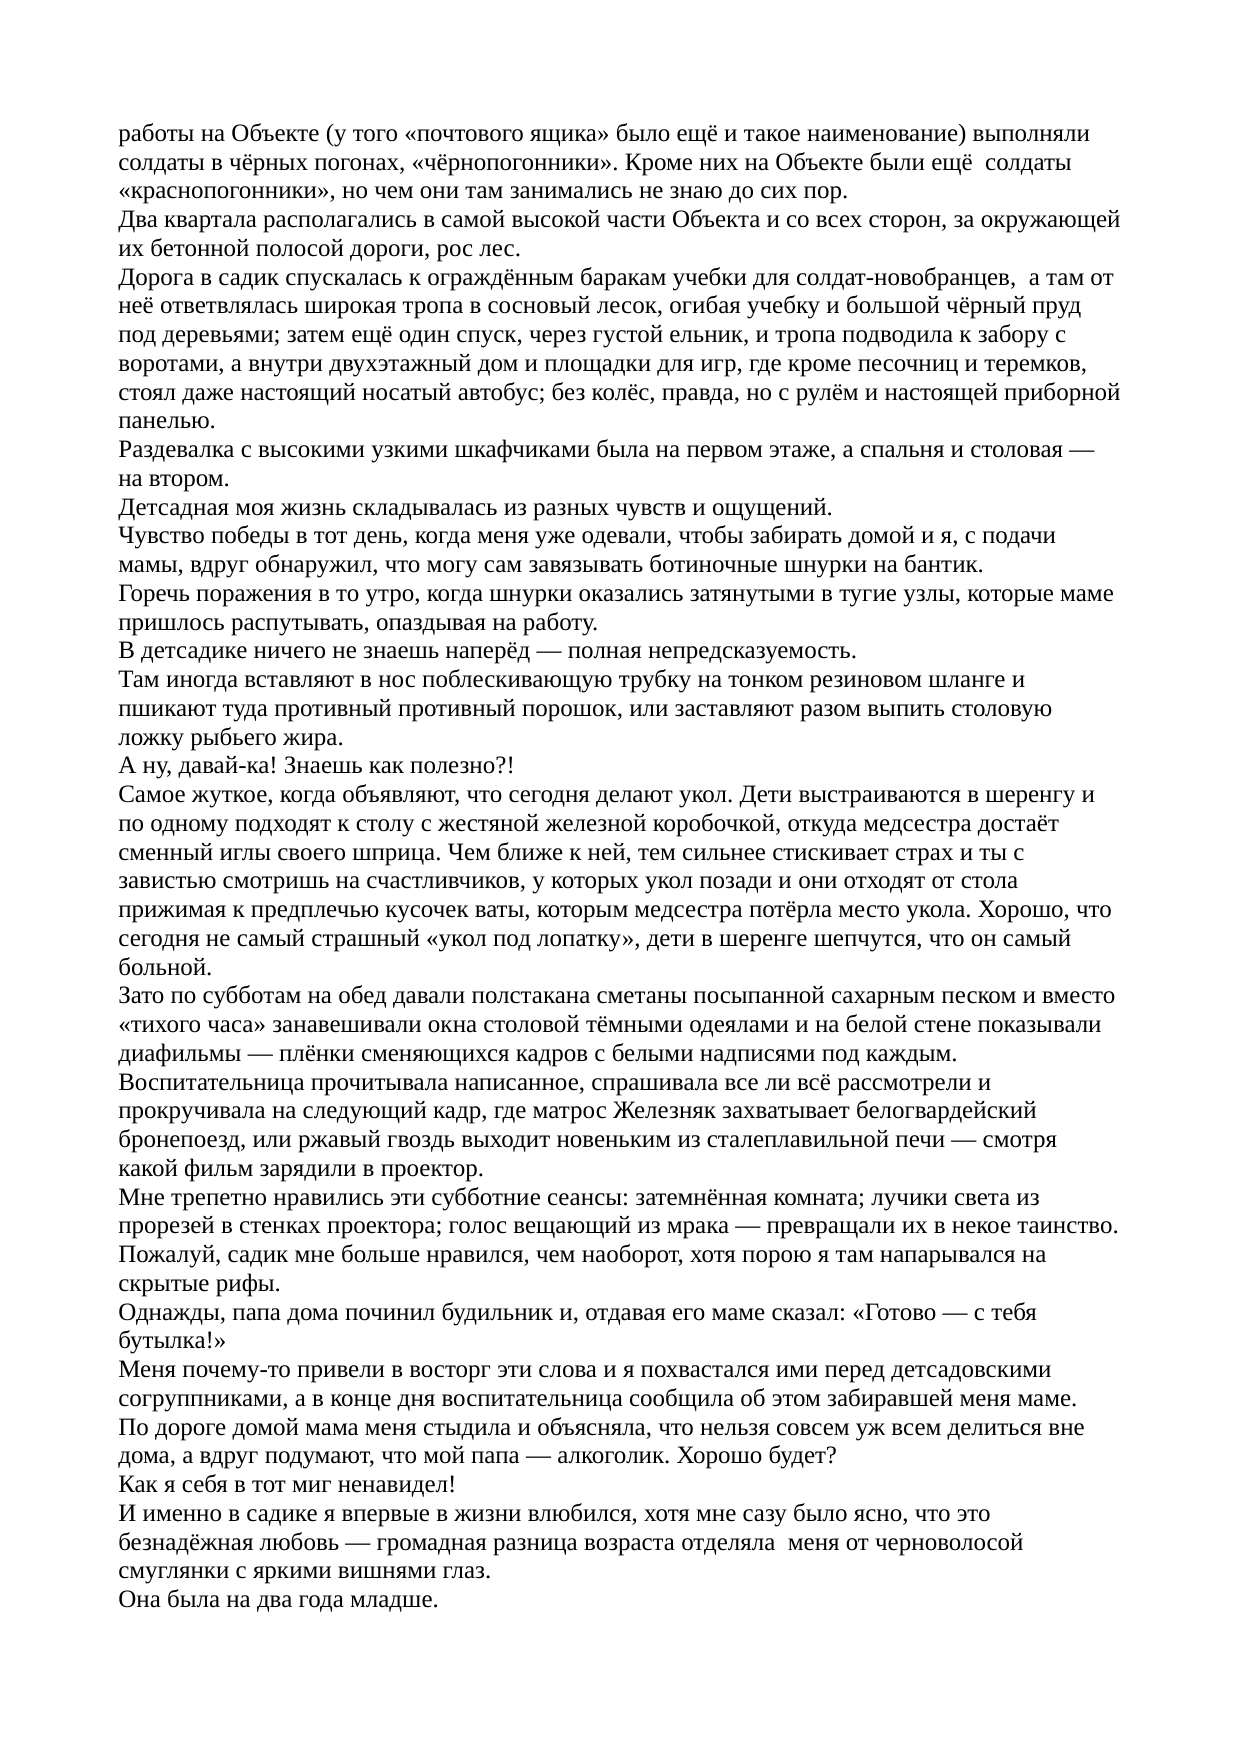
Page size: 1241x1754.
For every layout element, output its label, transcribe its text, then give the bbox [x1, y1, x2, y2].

text В детсадике ничего не знаешь наперёд — полная непредсказуемость. [118, 636, 1122, 664]
text Меня почему-то привели в восторг эти слова и я похвастался ими перед детсадовскими согруппниками, а в конце дня воспитательница сообщила об этом забиравшей меня маме. [118, 1354, 1122, 1412]
text Зато по субботам на обед давали полстакана сметаны посыпанной сахарным песком и вместо «тихого часа» занавешивали окна столовой тёмными одеялами и на белой стене показывали диафильмы — плёнки сменяющихся кадров с белыми надписями под каждым. [118, 981, 1122, 1067]
text А ну, давай-ка! Знаешь как полезно?! [118, 751, 1122, 779]
text работы на Объекте (у того «почтового ящика» было ещё и такое наименование) выполняли солдаты в чёрных погонах, «чёрнопогонники». Кроме них на Объекте были ещё солдаты «краснопогонники», но чем они там занимались не знаю до сих пор. [118, 118, 1122, 204]
text Как я себя в тот миг ненавидел! [118, 1469, 1122, 1498]
text Она была на два года младше. [118, 1584, 1122, 1613]
text Чувство победы в тот день, когда меня уже одевали, чтобы забирать домой и я, с подачи мамы, вдруг обнаружил, что могу сам завязывать ботиночные шнурки на бантик. [118, 521, 1122, 578]
text По дороге домой мама меня стыдила и объясняла, что нельзя совсем уж всем делиться вне дома, а вдруг подумают, что мой папа — алкоголик. Хорошо будет? [118, 1412, 1122, 1469]
text Однажды, папа дома починил будильник и, отдавая его маме сказал: «Готово — с тебя бутылка!» [118, 1297, 1122, 1354]
text Мне трепетно нравились эти субботние сеансы: затемнённая комната; лучики света из прорезей в стенках проектора; голос вещающий из мрака — превращали их в некое таинство. [118, 1182, 1122, 1239]
text Самое жуткое, когда объявляют, что сегодня делают укол. Дети выстраиваются в шеренгу и по одному подходят к столу с жестяной железной коробочкой, откуда медсестра достаёт сменный иглы своего шприца. Чем ближе к ней, тем сильнее стискивает страх и ты с завистью смотришь на счастливчиков, у которых укол позади и они отходят от стола прижимая к предплечью кусочек ваты, которым медсестра потёрла место укола. Хорошо, что сегодня не самый страшный «укол под лопатку», дети в шеренге шепчутся, что он самый больной. [118, 779, 1122, 981]
text Пожалуй, садик мне больше нравился, чем наоборот, хотя порою я там напарывался на скрытые рифы. [118, 1239, 1122, 1297]
text Воспитательница прочитывала написанное, спрашивала все ли всё рассмотрели и прокручивала на следующий кадр, где матрос Железняк захватывает белогвардейский бронепоезд, или ржавый гвоздь выходит новеньким из сталеплавильной печи — смотря какой фильм зарядили в проектор. [118, 1067, 1122, 1182]
text Детсадная моя жизнь складывалась из разных чувств и ощущений. [118, 492, 1122, 521]
text Там иногда вставляют в нос поблескивающую трубку на тонком резиновом шланге и пшикают туда противный противный порошок, или заставляют разом выпить столовую ложку рыбьего жира. [118, 664, 1122, 751]
text Раздевалка с высокими узкими шкафчиками была на первом этаже, а спальня и столовая — на втором. [118, 434, 1122, 492]
text И именно в садике я впервые в жизни влюбился, хотя мне сазу было ясно, что это безнадёжная любовь — громадная разница возраста отделяла меня от черноволосой смуглянки с яркими вишнями глаз. [118, 1498, 1122, 1584]
text Горечь поражения в то утро, когда шнурки оказались затянутыми в тугие узлы, которые маме пришлось распутывать, опаздывая на работу. [118, 578, 1122, 636]
text Дорога в садик спускалась к ограждённым баракам учебки для солдат-новобранцев, а там от неё ответвлялась широкая тропа в сосновый лесок, огибая учебку и большой чёрный пруд под деревьями; затем ещё один спуск, через густой ельник, и тропа подводила к забору с воротами, а внутри двухэтажный дом и площадки для игр, где кроме песочниц и теремков, стоял даже настоящий носатый автобус; без колёс, правда, но с рулём и настоящей приборной панелью. [118, 262, 1122, 434]
text Два квартала располагались в самой высокой части Объекта и со всех сторон, за окружающей их бетонной полосой дороги, рос лес. [118, 204, 1122, 262]
